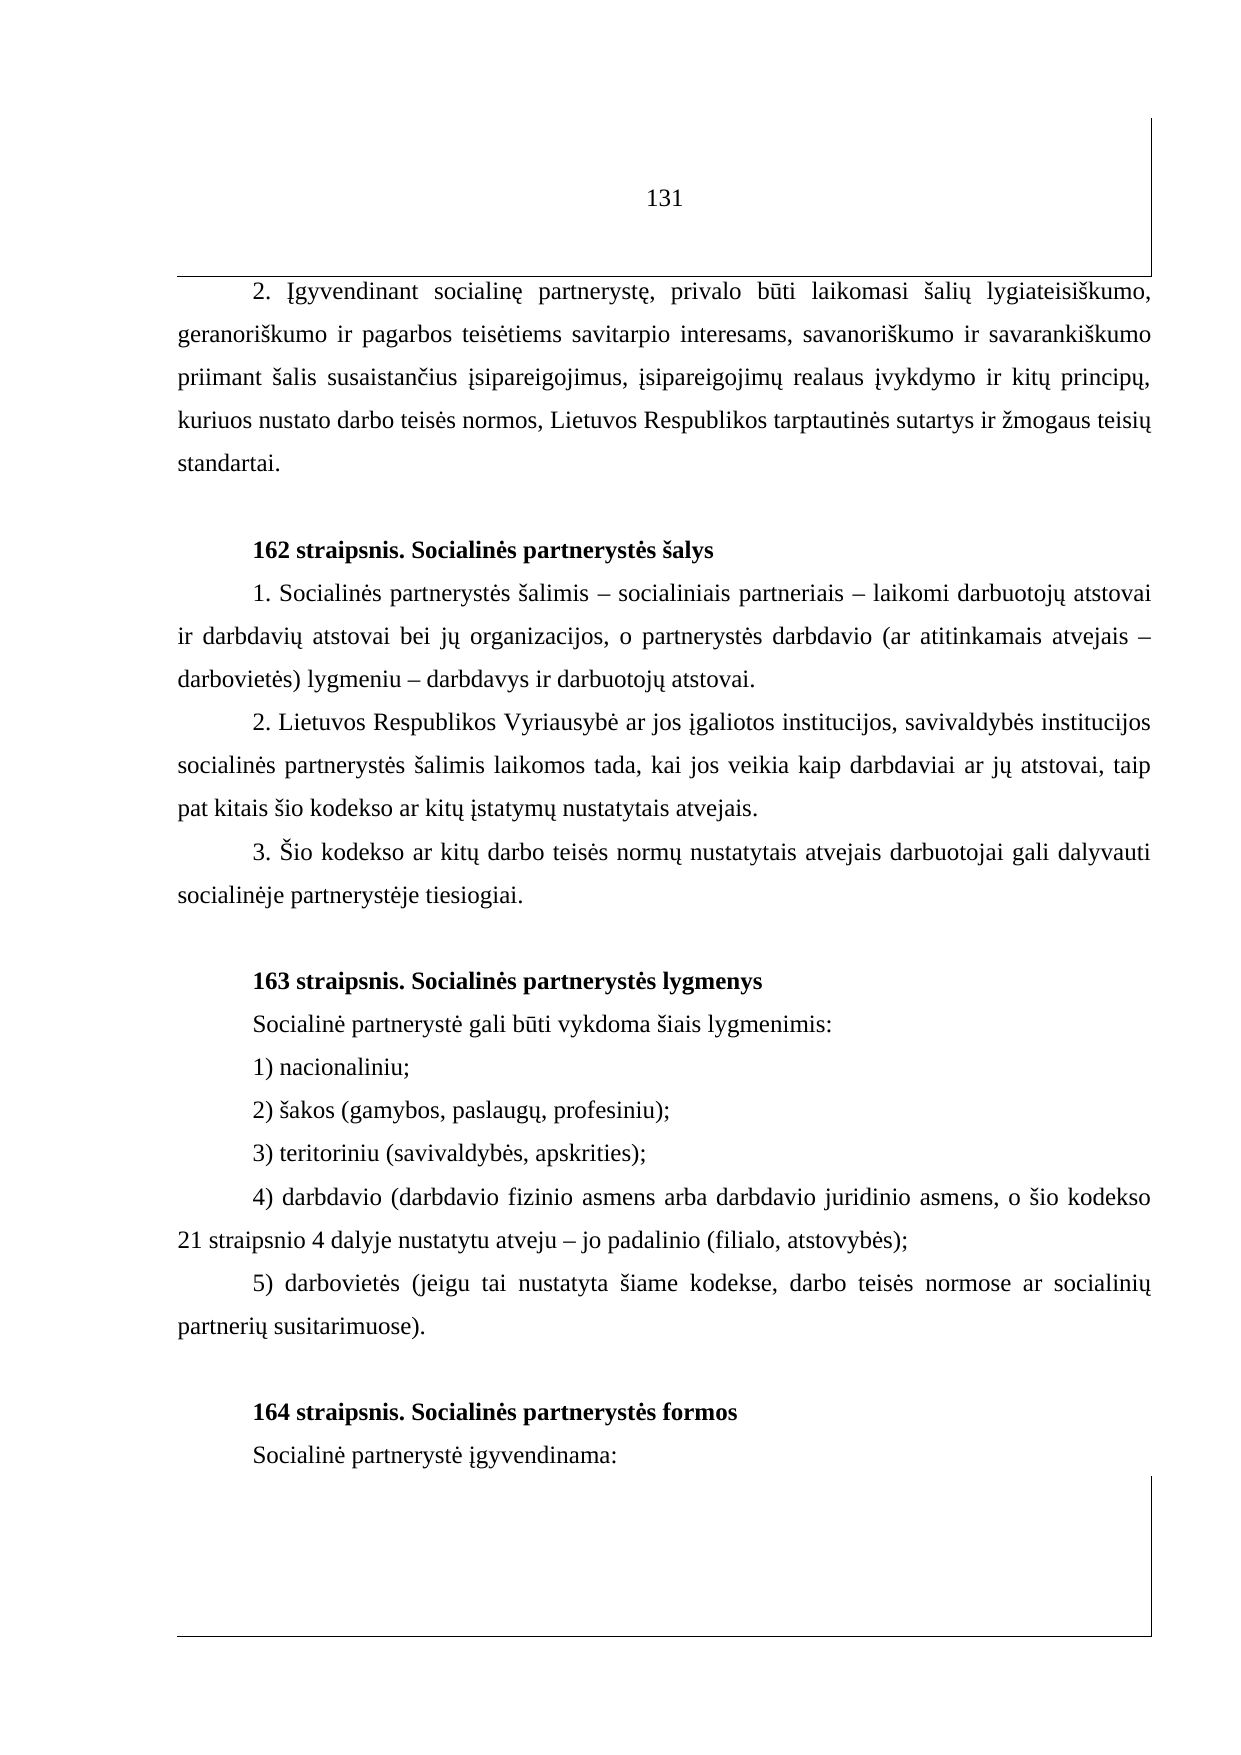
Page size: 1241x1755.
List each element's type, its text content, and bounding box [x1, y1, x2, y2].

subtitle 162 straipsnis. Socialinės partnerystės šalys [177, 535, 1152, 563]
text 164 straipsnis. Socialinės partnerystės formos [177, 1397, 1152, 1426]
text 3) teritoriniu (savivaldybės, apskrities); [177, 1138, 1152, 1167]
subtitle 163 straipsnis. Socialinės partnerystės lygmenys [177, 966, 1152, 995]
text 2. Įgyvendinant socialinę partnerystę, privalo būti laikomasi šalių lygiateisiškumo, geranoriškumo ir pagarbos teisėtiems savitarpio interesams, savanoriškumo ir savarankiškumo priimant šalis susaistančius įsipareigojimus, įsipareigojimų realaus įvykdymo ir kitų principų, kuriuos nustato darbo teisės normos, Lietuvos Respublikos tarptautinės sutartys ir žmogaus teisių standartai. [177, 276, 1152, 477]
text 5) darbovietės (jeigu tai nustatyta šiame kodekse, darbo teisės normose ar socialinių partnerių susitarimuose). [177, 1268, 1152, 1340]
text Socialinė partnerystė įgyvendinama: [177, 1440, 1152, 1469]
text 2. Lietuvos Respublikos Vyriausybė ar jos įgaliotos institucijos, savivaldybės institucijos socialinės partnerystės šalimis laikomos tada, kai jos veikia kaip darbdaviai ar jų atstovai, taip pat kitais šio kodekso ar kitų įstatymų nustatytais atvejais. [177, 707, 1152, 822]
text 1. Socialinės partnerystės šalimis – socialiniais partneriais – laikomi darbuotojų atstovai ir darbdavių atstovai bei jų organizacijos, o partnerystės darbdavio (ar atitinkamais atvejais – darbovietės) lygmeniu – darbdavys ir darbuotojų atstovai. [177, 578, 1152, 693]
text 2) šakos (gamybos, paslaugų, profesiniu); [177, 1095, 1152, 1124]
text 4) darbdavio (darbdavio fizinio asmens arba darbdavio juridinio asmens, o šio kodekso 21 straipsnio 4 dalyje nustatytu atveju – jo padalinio (filialo, atstovybės); [177, 1182, 1152, 1253]
text Socialinė partnerystė gali būti vykdoma šiais lygmenimis: [177, 1009, 1152, 1038]
text 1) nacionaliniu; [177, 1052, 1152, 1081]
text 3. Šio kodekso ar kitų darbo teisės normų nustatytais atvejais darbuotojai gali dalyvauti socialinėje partnerystėje tiesiogiai. [177, 837, 1152, 908]
